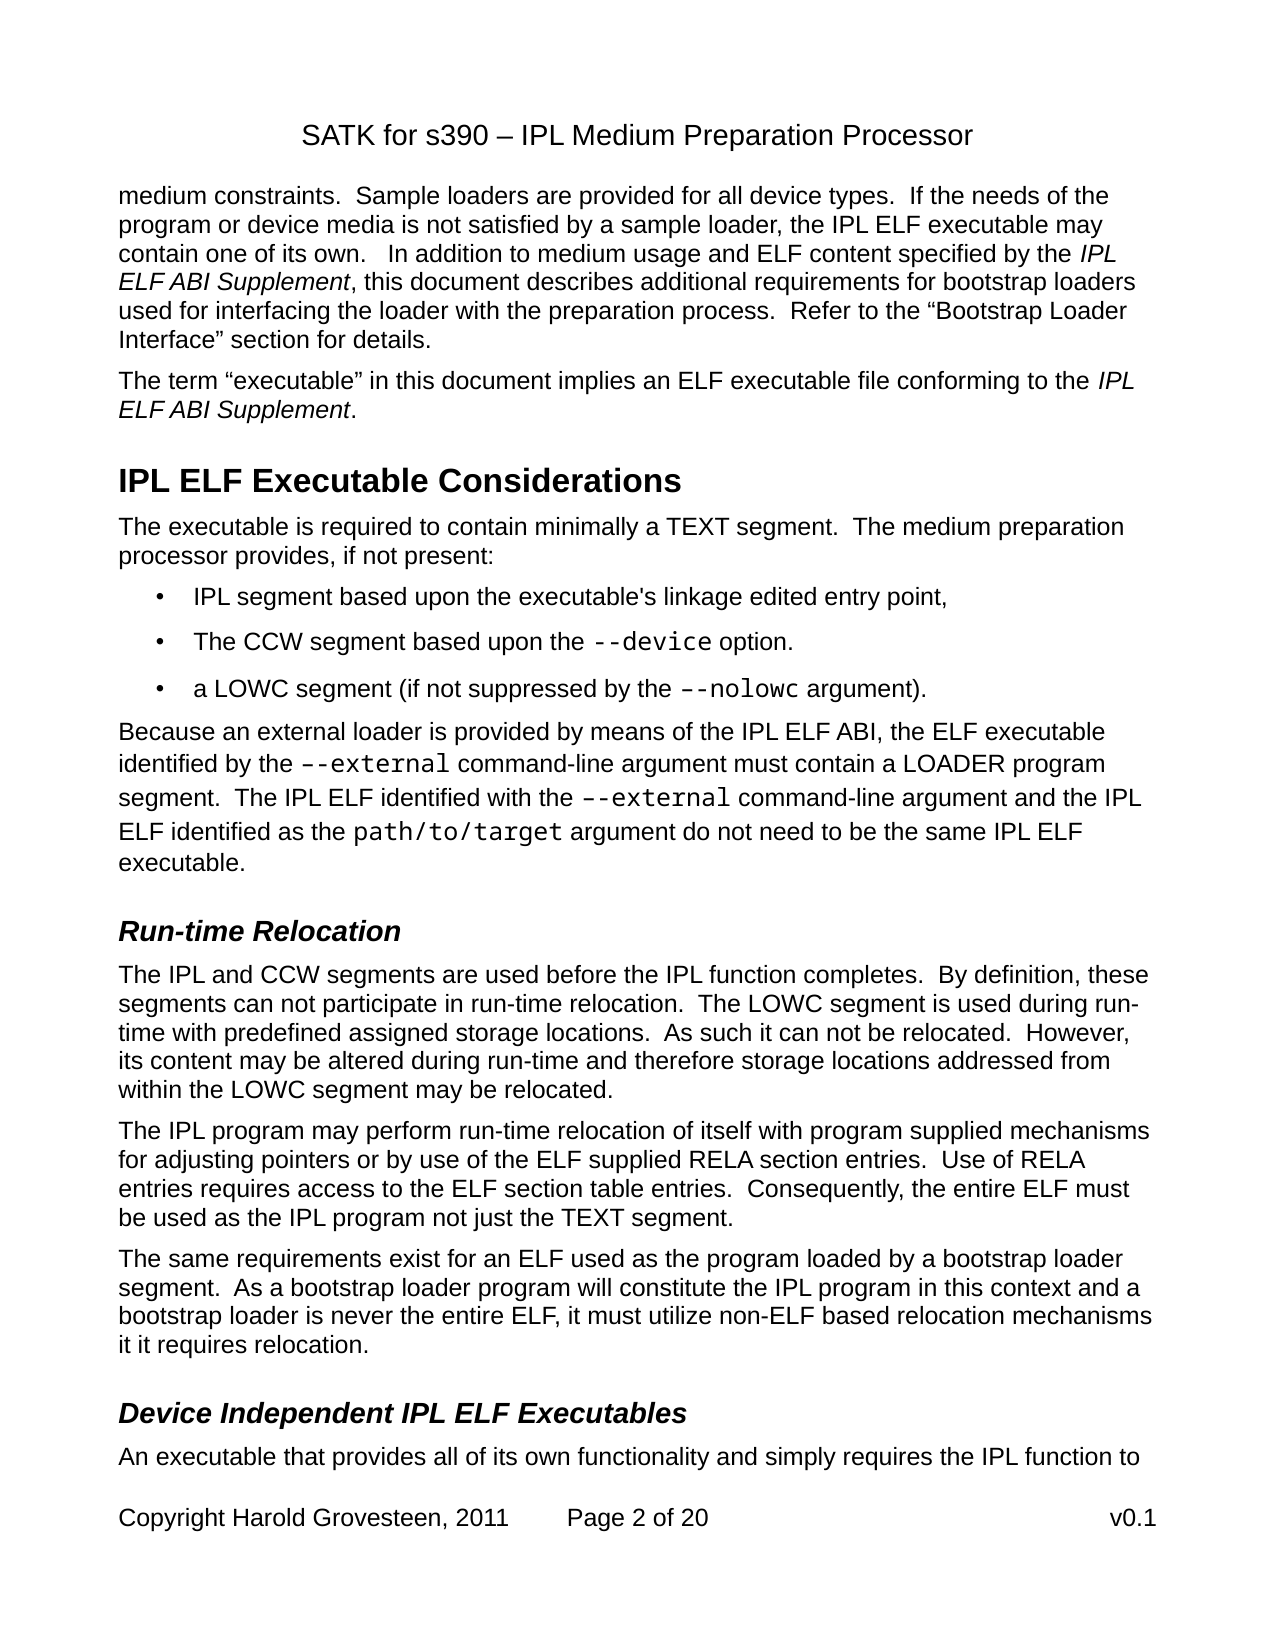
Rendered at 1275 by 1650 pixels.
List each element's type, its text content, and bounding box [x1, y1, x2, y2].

list IPL segment based upon the executable's linkage edited entry point, [156, 582, 1157, 611]
subtitle Device Independent IPL ELF Executables [118, 1396, 1157, 1430]
list The CCW segment based upon the --device option. [156, 624, 1157, 658]
text The same requirements exist for an ELF used as the program loaded by a bootstrap loader segment. As a bootstrap loader program will constitute the IPL program in this context and a bootstrap loader is never the entire ELF, it must utilize non-ELF based relocation mechanisms it it requires relocation. [118, 1244, 1157, 1359]
text medium constraints. Sample loaders are provided for all device types. If the needs of the program or device media is not satisfied by a sample loader, the IPL ELF executable may contain one of its own. In addition to medium usage and ELF content specified by the IPL ELF ABI Supplement, this document describes additional requirements for bootstrap loaders used for interfacing the loader with the preparation process. Refer to the “Bootstrap Loader Interface” section for details. [118, 181, 1157, 354]
text The IPL program may perform run-time relocation of itself with program supplied mechanisms for adjusting pointers or by use of the ELF supplied RELA section entries. Use of RELA entries requires access to the ELF section table entries. Consequently, the entire ELF must be used as the IPL program not just the TEXT segment. [118, 1116, 1157, 1231]
text The IPL and CCW segments are used before the IPL function completes. By definition, these segments can not participate in run-time relocation. The LOWC segment is used during run-time with predefined assigned storage locations. As such it can not be relocated. However, its content may be altered during run-time and therefore storage locations addressed from within the LOWC segment may be relocated. [118, 960, 1157, 1104]
text Because an external loader is provided by means of the IPL ELF ABI, the ELF executable identified by the –-external command-line argument must contain a LOADER program segment. The IPL ELF identified with the –-external command-line argument and the IPL ELF identified as the path/to/target argument do not need to be the same IPL ELF executable. [118, 717, 1157, 876]
text An executable that provides all of its own functionality and simply requires the IPL function to [118, 1442, 1157, 1471]
list a LOWC segment (if not suppressed by the –-nolowc argument). [156, 670, 1157, 704]
subtitle Run-time Relocation [118, 914, 1157, 947]
subtitle IPL ELF Executable Considerations [118, 461, 1157, 500]
text The term “executable” in this document implies an ELF executable file conforming to the IPL ELF ABI Supplement. [118, 366, 1157, 424]
text The executable is required to contain minimally a TEXT segment. The medium preparation processor provides, if not present: [118, 512, 1157, 570]
